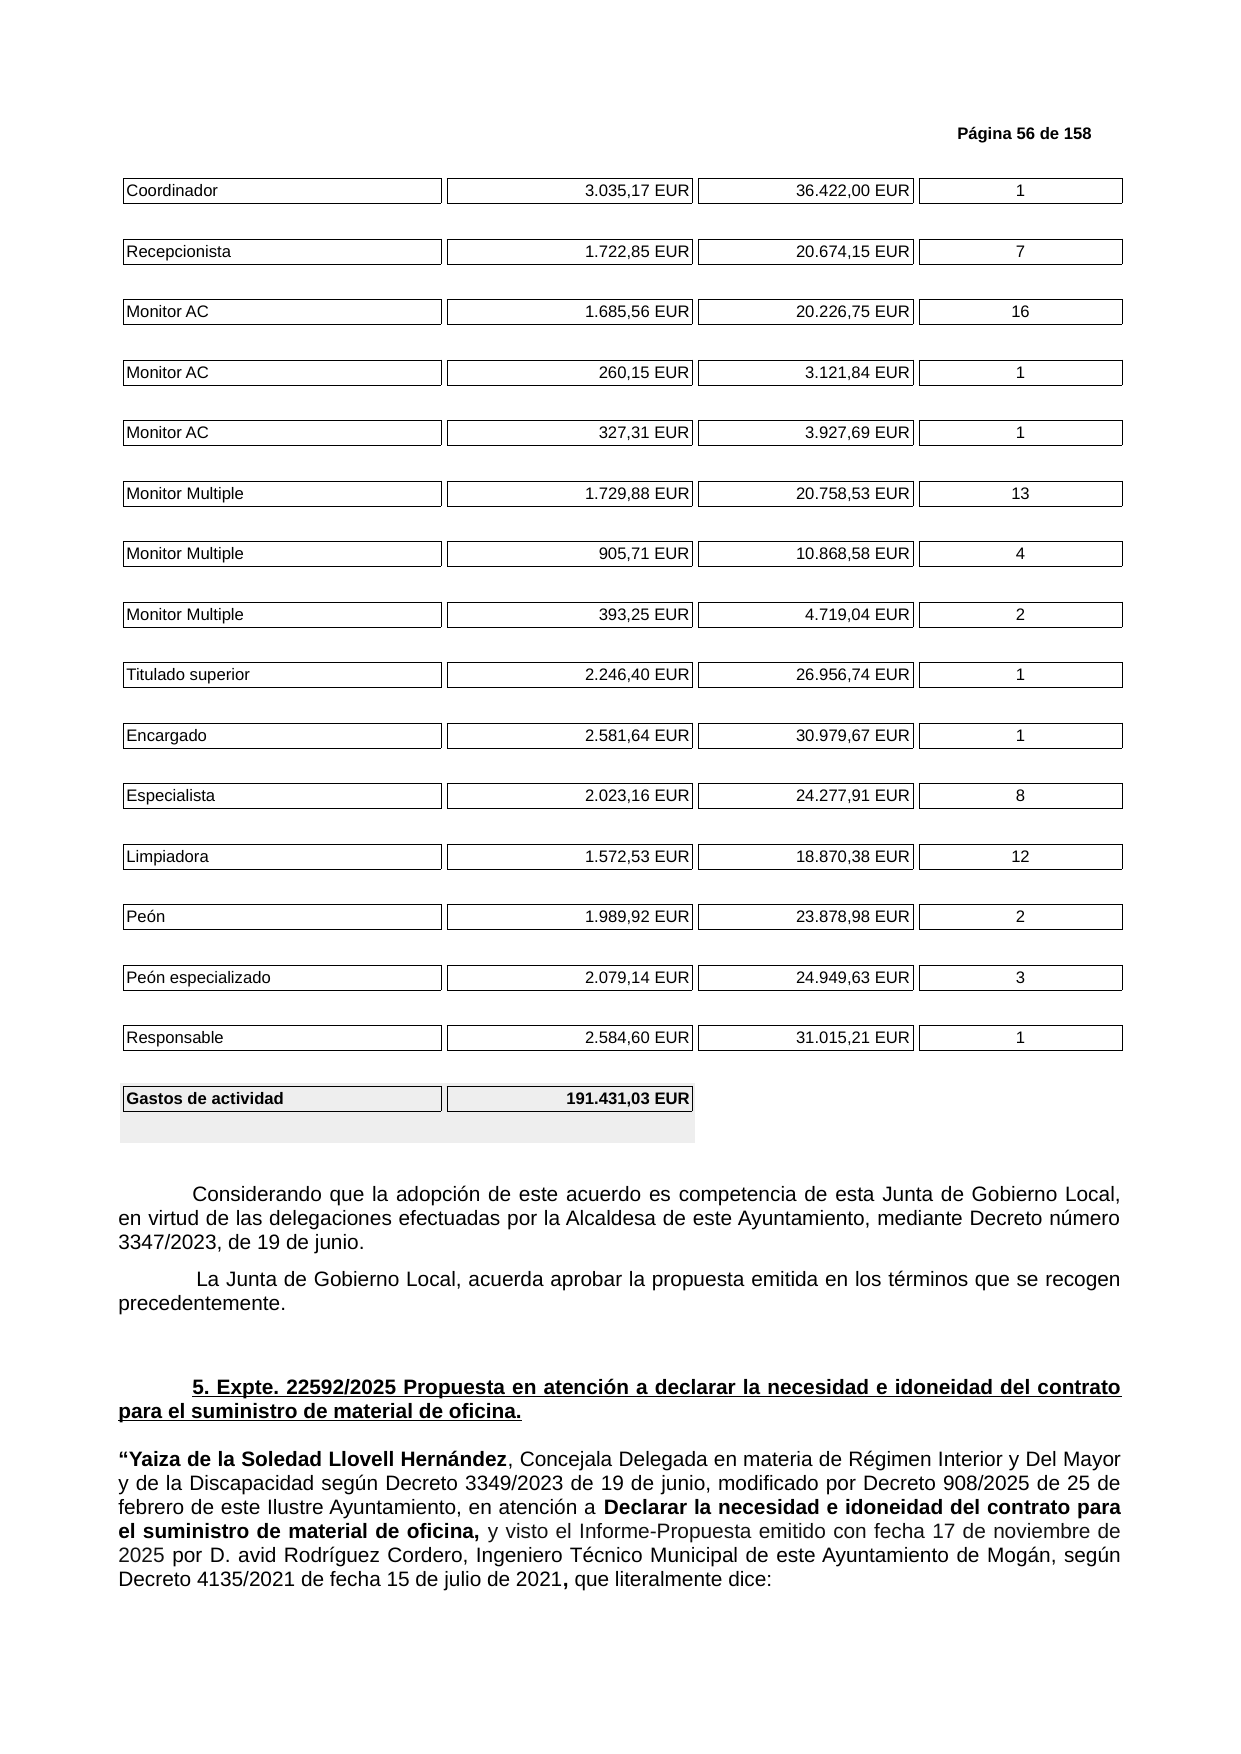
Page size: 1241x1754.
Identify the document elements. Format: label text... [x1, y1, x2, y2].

table_cell Monitor Multiple [120, 538, 444, 599]
table_cell Monitor AC [120, 417, 444, 478]
table_cell 1.572,53 EUR [444, 841, 695, 901]
table_cell 1 [916, 720, 1125, 780]
table_cell 1.989,92 EUR [444, 901, 695, 962]
table_cell 2.023,16 EUR [444, 780, 695, 841]
table_cell 7 [916, 236, 1125, 296]
table_cell 1 [916, 1023, 1125, 1083]
table_cell 8 [916, 780, 1125, 841]
table_cell 20.226,75 EUR [695, 296, 916, 357]
table_cell Monitor AC [120, 296, 444, 357]
table_cell 1.729,88 EUR [444, 478, 695, 538]
table_cell 24.949,63 EUR [695, 962, 916, 1022]
table_cell 24.277,91 EUR [695, 780, 916, 841]
table_cell Peón especializado [120, 962, 444, 1022]
text “Yaiza de la Soledad Llovell Hernández, Concejala Delegada en materia de Régimen Interior y Del Mayor y de la Discapacidad según Decreto 3349/2023 de 19 de junio, modificado por Decreto 908/2025 de 25 de febrero de este Ilustre Ayuntamiento, en atención a Declarar la necesidad e idoneidad del contrato para el suministro de material de oficina, y visto el Informe-Propuesta emitido con fecha 17 de noviembre de 2025 por D. avid Rodríguez Cordero, Ingeniero Técnico Municipal de este Ayuntamiento de Mogán, según Decreto 4135/2021 de fecha 15 de julio de 2021, que literalmente dice: [118, 1447, 1122, 1591]
table_cell 26.956,74 EUR [695, 659, 916, 720]
table_cell Especialista [120, 780, 444, 841]
text Considerando que la adopción de este acuerdo es competencia de esta Junta de Gobierno Local, en virtud de las delegaciones efectuadas por la Alcaldesa de este Ayuntamiento, mediante Decreto número 3347/2023, de 19 de junio. [118, 1182, 1122, 1254]
table_cell 2 [916, 901, 1125, 962]
table_cell 1 [916, 659, 1125, 720]
table_cell 3.927,69 EUR [695, 417, 916, 478]
table_cell 4.719,04 EUR [695, 599, 916, 659]
table_cell 18.870,38 EUR [695, 841, 916, 901]
table_cell 905,71 EUR [444, 538, 695, 599]
table_cell 327,31 EUR [444, 417, 695, 478]
table_cell 1 [916, 357, 1125, 417]
table_cell Monitor Multiple [120, 478, 444, 538]
table_cell 4 [916, 538, 1125, 599]
table_cell 30.979,67 EUR [695, 720, 916, 780]
table_cell 3.035,17 EUR [444, 175, 695, 236]
table_cell Coordinador [120, 175, 444, 236]
table_cell Gastos de actividad [120, 1083, 444, 1143]
text La Junta de Gobierno Local, acuerda aprobar la propuesta emitida en los términos que se recogen precedentemente. [118, 1267, 1122, 1314]
table_cell Limpiadora [120, 841, 444, 901]
table_cell 2.246,40 EUR [444, 659, 695, 720]
table_cell 2.079,14 EUR [444, 962, 695, 1022]
table_cell Peón [120, 901, 444, 962]
table_cell Recepcionista [120, 236, 444, 296]
table_cell Monitor AC [120, 357, 444, 417]
table_cell 1.685,56 EUR [444, 296, 695, 357]
text 5. Expte. 22592/2025 Propuesta en atención a declarar la necesidad e idoneidad del contrato para el suministro de material de oficina. [118, 1375, 1122, 1423]
table_cell 31.015,21 EUR [695, 1023, 916, 1083]
table_cell 3.121,84 EUR [695, 357, 916, 417]
table_cell 2.584,60 EUR [444, 1023, 695, 1083]
table_cell 20.758,53 EUR [695, 478, 916, 538]
table_cell 16 [916, 296, 1125, 357]
table_cell 23.878,98 EUR [695, 901, 916, 962]
table_cell 13 [916, 478, 1125, 538]
table_cell 393,25 EUR [444, 599, 695, 659]
table_cell Encargado [120, 720, 444, 780]
table_cell 1.722,85 EUR [444, 236, 695, 296]
table_cell Titulado superior [120, 659, 444, 720]
table_cell 1 [916, 417, 1125, 478]
table_cell 36.422,00 EUR [695, 175, 916, 236]
table_cell 2 [916, 599, 1125, 659]
table_cell Responsable [120, 1023, 444, 1083]
table_cell Monitor Multiple [120, 599, 444, 659]
table_cell 260,15 EUR [444, 357, 695, 417]
table_cell 2.581,64 EUR [444, 720, 695, 780]
table_cell 3 [916, 962, 1125, 1022]
table_cell 191.431,03 EUR [444, 1083, 695, 1143]
table_cell [916, 1083, 1125, 1143]
table_cell 12 [916, 841, 1125, 901]
table_cell 20.674,15 EUR [695, 236, 916, 296]
table_cell [695, 1083, 916, 1143]
table_cell 1 [916, 175, 1125, 236]
table_cell 10.868,58 EUR [695, 538, 916, 599]
